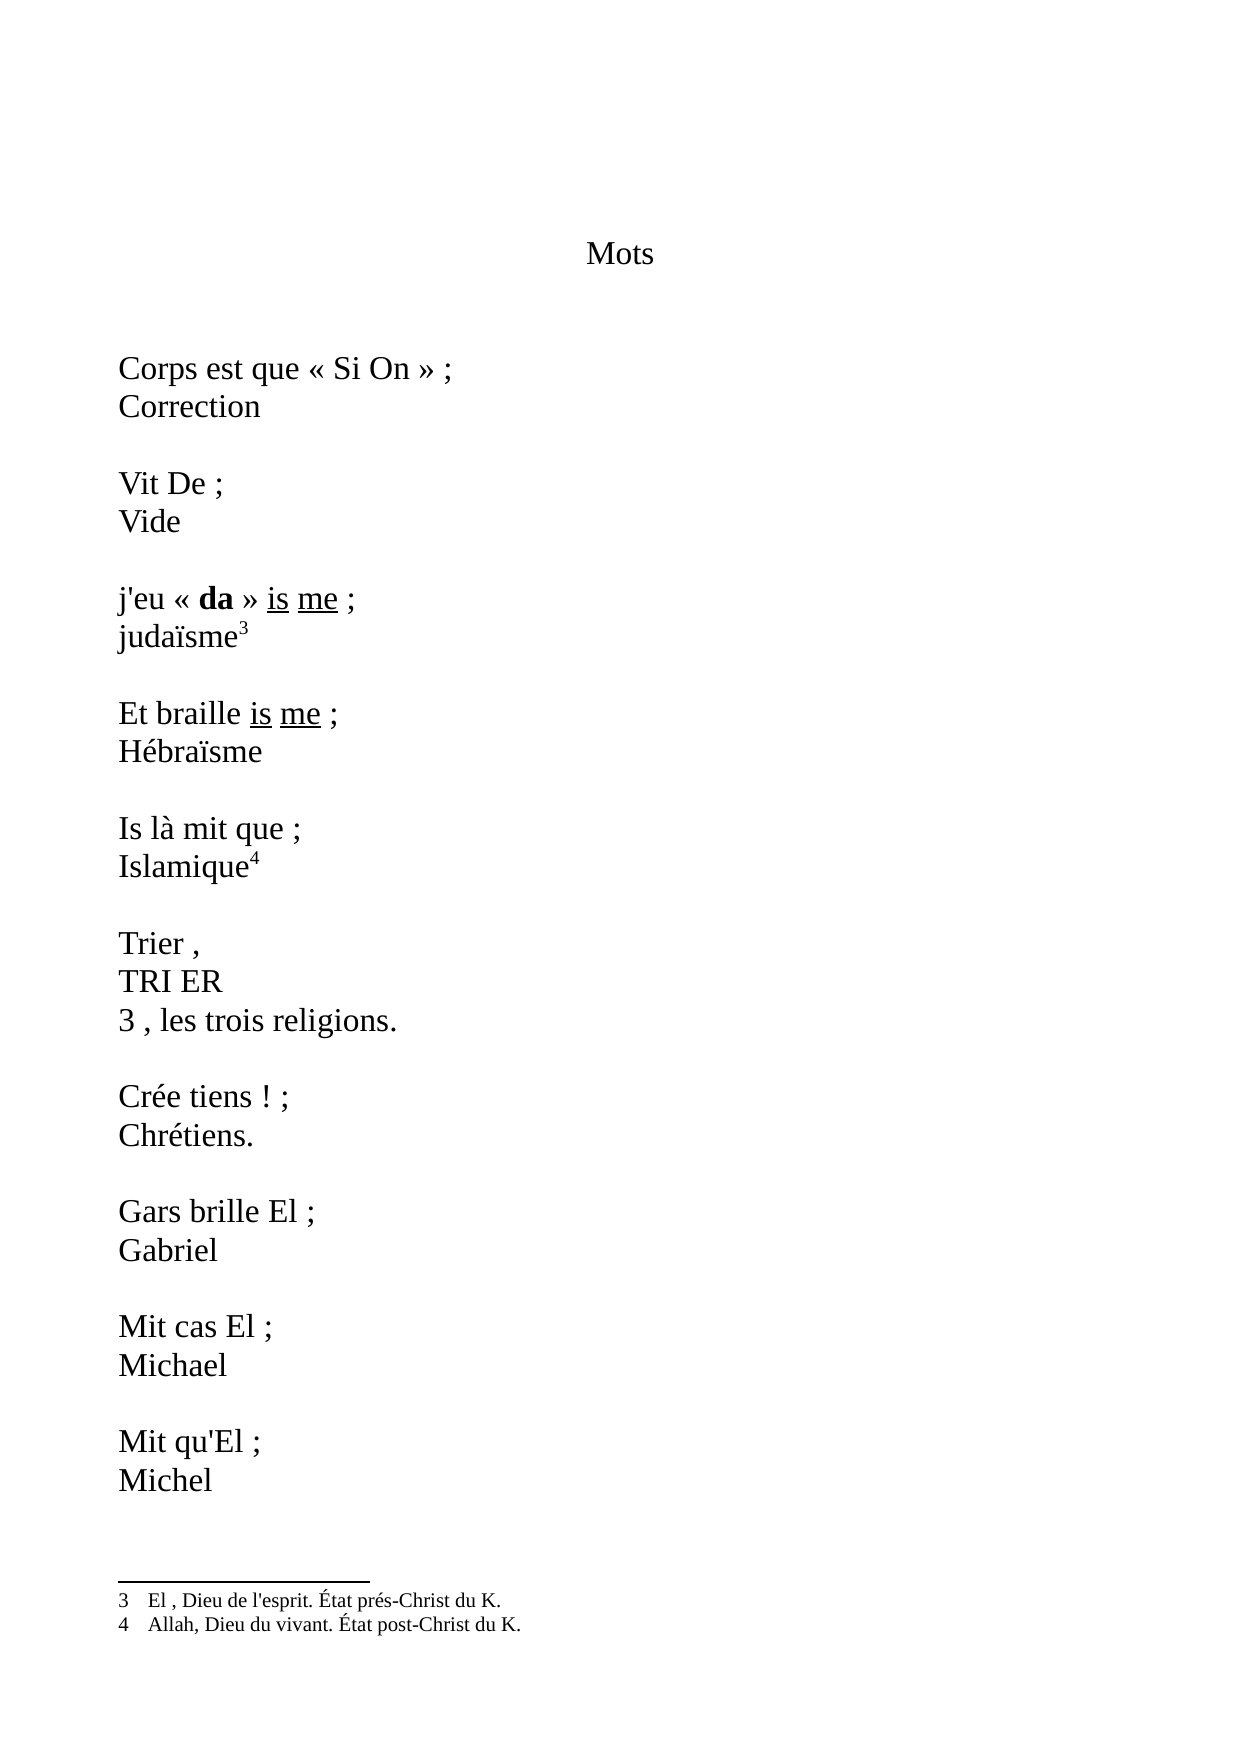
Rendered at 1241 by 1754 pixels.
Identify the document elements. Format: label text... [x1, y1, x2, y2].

text Hébraïsme [118, 731, 1122, 770]
text Allah, Dieu du vivant. État post-Christ du K. [118, 1612, 1122, 1636]
text Mit cas El ; [118, 1306, 1122, 1345]
text Mit qu'El ; [118, 1421, 1122, 1460]
text Crée tiens ! ; [118, 1076, 1122, 1115]
text El , Dieu de l'esprit. État prés-Christ du K. [118, 1588, 1122, 1612]
text Vit De ; [118, 463, 1122, 501]
text Mots [118, 233, 1122, 271]
text 3 , les trois religions. [118, 1000, 1122, 1038]
text Gabriel [118, 1230, 1122, 1268]
text Corps est que « Si On » ; [118, 348, 1122, 386]
text Vide [118, 501, 1122, 540]
text Correction [118, 386, 1122, 425]
text TRI ER [118, 961, 1122, 1000]
text Trier , [118, 923, 1122, 961]
text Gars brille El ; [118, 1191, 1122, 1230]
text Michel [118, 1460, 1122, 1498]
text Chrétiens. [118, 1115, 1122, 1153]
text Michael [118, 1345, 1122, 1383]
text Is là mit que ; [118, 808, 1122, 846]
text Et braille is me ; [118, 693, 1122, 731]
text j'eu « da » is me ; [118, 578, 1122, 616]
text judaïsme [118, 616, 1122, 655]
text Islamique [118, 846, 1122, 885]
